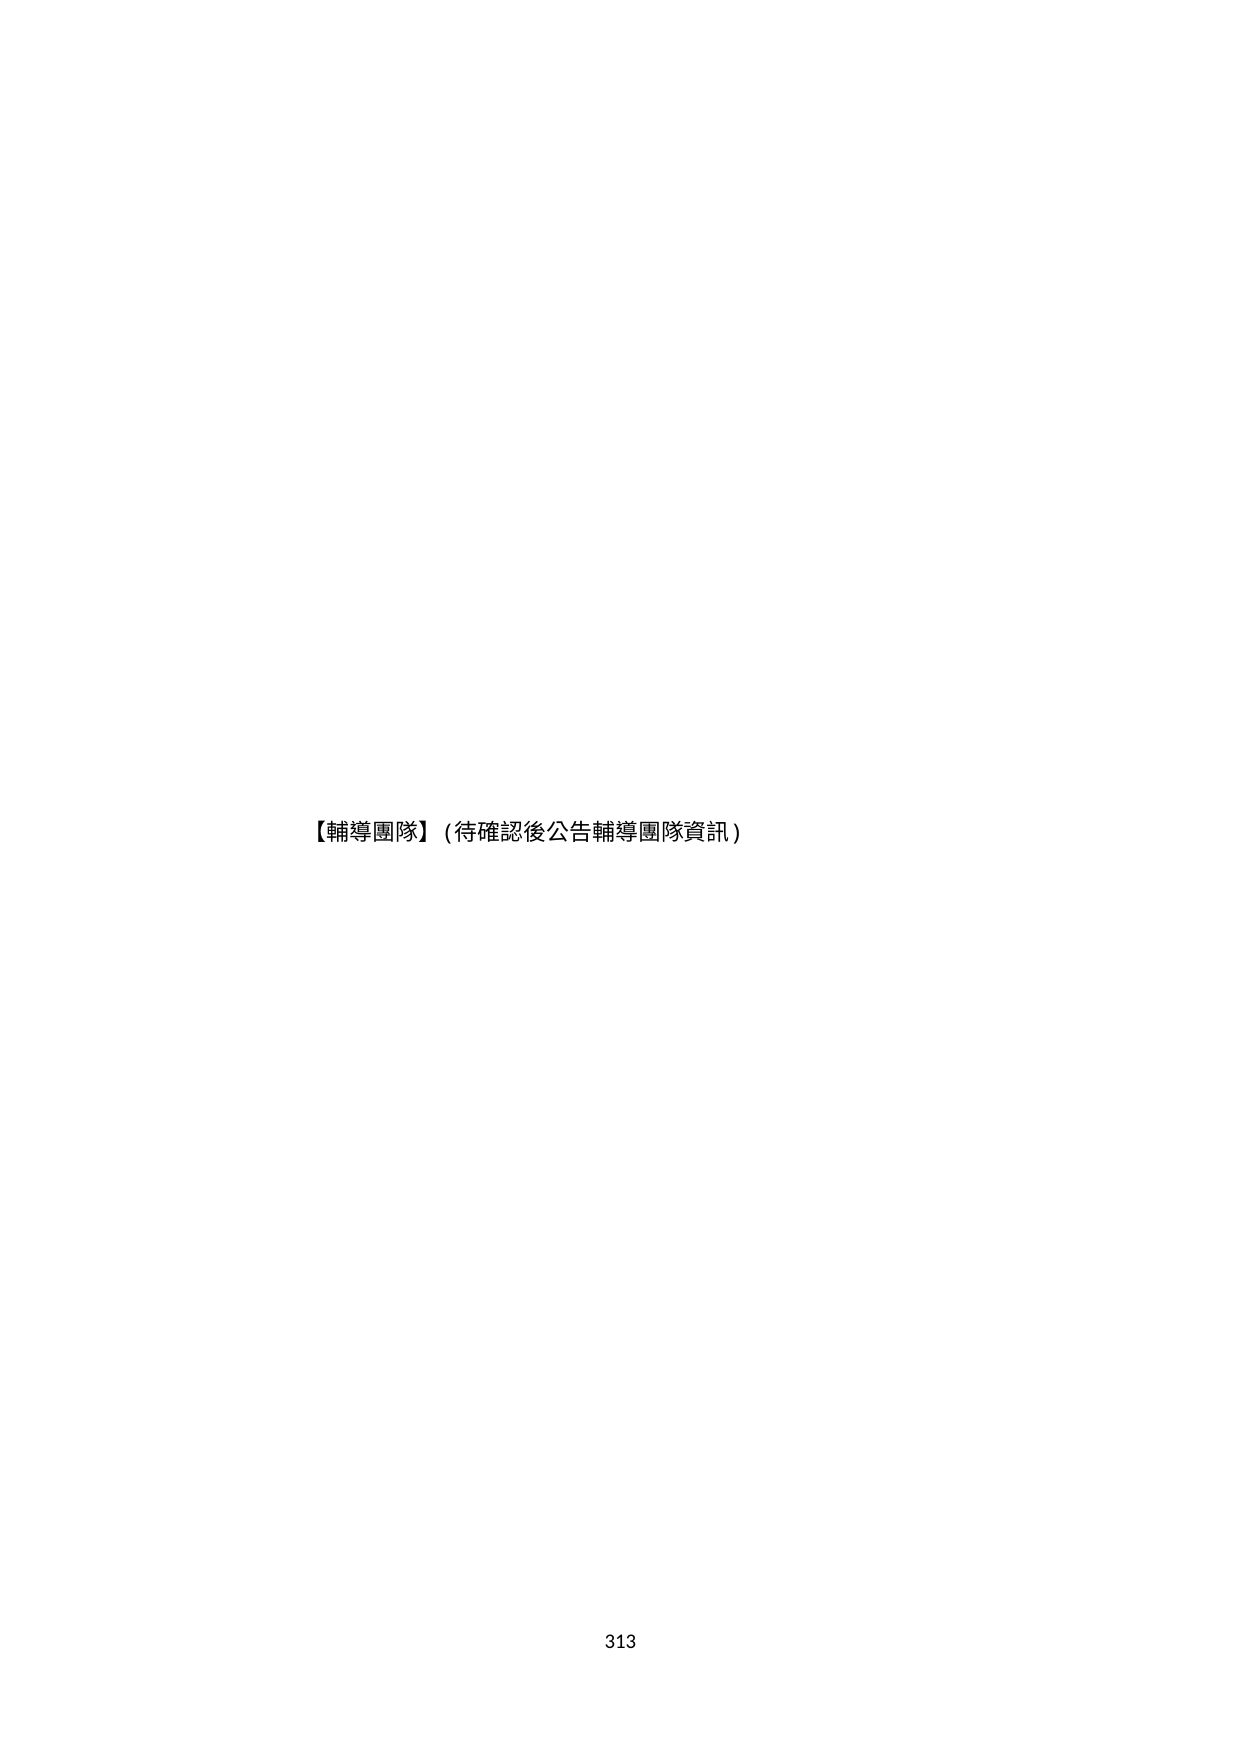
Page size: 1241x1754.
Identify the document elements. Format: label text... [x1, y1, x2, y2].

text 【輔導團隊】(待確認後公告輔導團隊資訊) [177, 789, 1063, 852]
